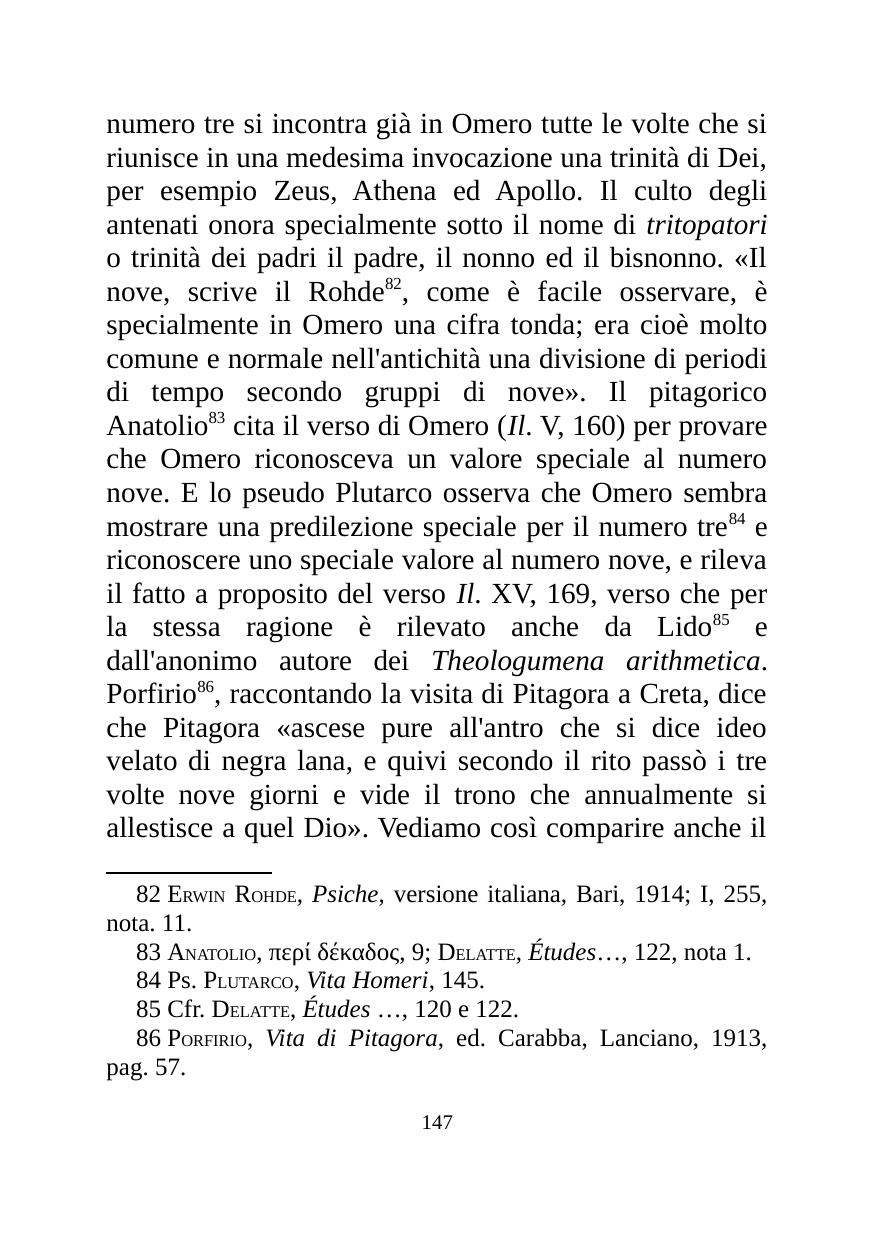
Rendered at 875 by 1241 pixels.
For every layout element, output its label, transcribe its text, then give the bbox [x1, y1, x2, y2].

text numero tre si incontra già in Omero tutte le volte che si riunisce in una medesima invocazione una trinità di Dei, per esempio Zeus, Athena ed Apollo. Il culto degli antenati onora specialmente sotto il nome di tritopatori o trinità dei padri il padre, il nonno ed il bisnonno. «Il nove, scrive il Rohde, come è facile osservare, è specialmente in Omero una cifra tonda; era cioè molto comune e normale nell'antichità una divisione di periodi di tempo secondo gruppi di nove». Il pitagorico Anatolio cita il verso di Omero (Il. V, 160) per provare che Omero riconosceva un valore speciale al numero nove. E lo pseudo Plutarco osserva che Omero sembra mostrare una predilezione speciale per il numero tre e riconoscere uno speciale valore al numero nove, e rileva il fatto a proposito del verso Il. XV, 169, verso che per la stessa ragione è rilevato anche da Lido e dall'anonimo autore dei Theologumena arithmetica. Porfirio, raccontando la visita di Pitagora a Creta, dice che Pitagora «ascese pure all'antro che si dice ideo velato di negra lana, e quivi secondo il rito passò i tre volte nove giorni e vide il trono che annualmente si allestisce a quel Dio». Vediamo così comparire anche il [106, 106, 768, 844]
text Ps. Plutarco, Vita Homeri, 145. [106, 965, 768, 994]
text Erwin Rohde, Psiche, versione italiana, Bari, 1914; I, 255, nota. 11. [106, 879, 768, 937]
text Porfirio, Vita di Pitagora, ed. Carabba, Lanciano, 1913, pag. 57. [106, 1023, 768, 1080]
text Cfr. Delatte, Études …, 120 e 122. [106, 994, 768, 1023]
text Anatolio, περί δέκαδος, 9; Delatte, Études…, 122, nota 1. [106, 937, 768, 965]
